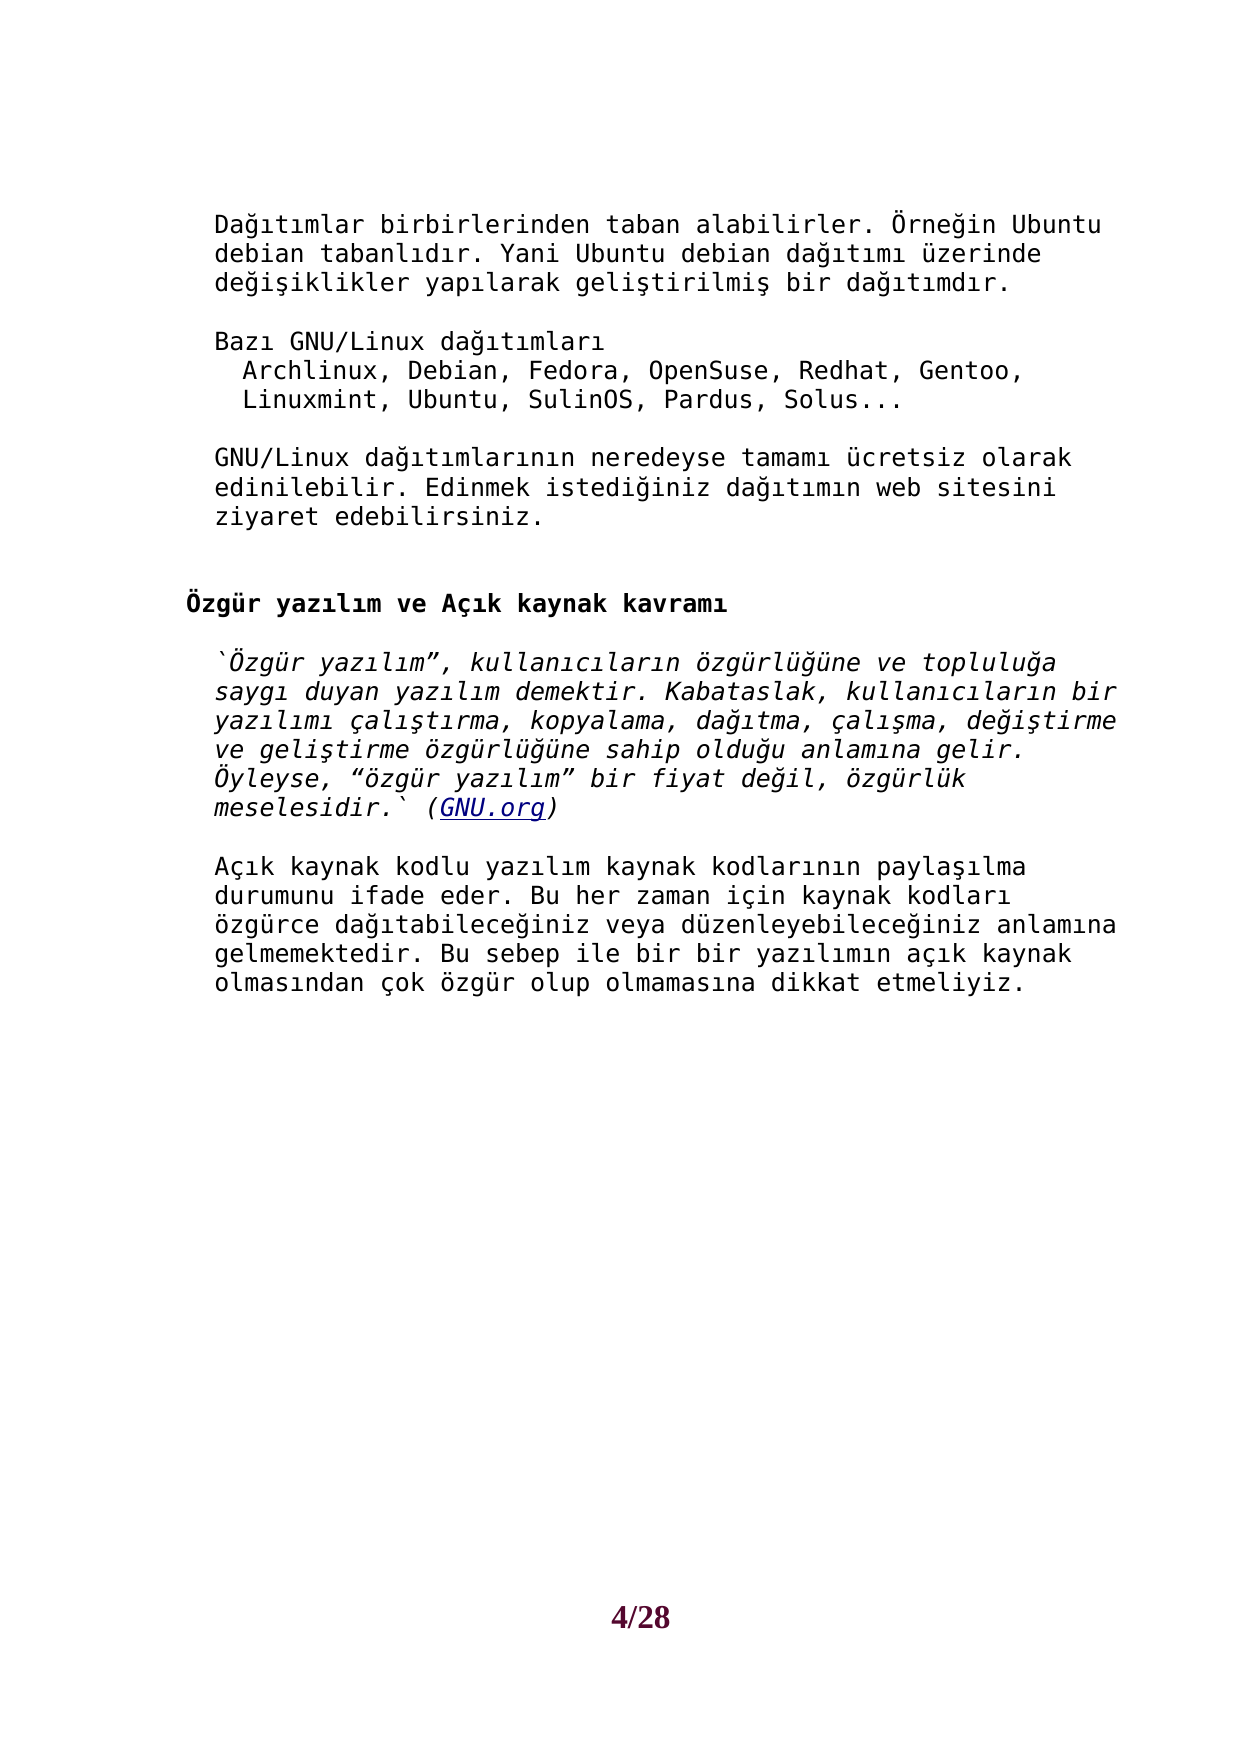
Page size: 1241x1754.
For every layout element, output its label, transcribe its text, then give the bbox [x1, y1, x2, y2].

text Archlinux, Debian, Fedora, OpenSuse, Redhat, Gentoo, Linuxmint, Ubuntu, SulinOS, Pardus, Solus... [242, 356, 1123, 414]
text Dağıtımlar birbirlerinden taban alabilirler. Örneğin Ubuntu debian tabanlıdır. Yani Ubuntu debian dağıtımı üzerinde değişiklikler yapılarak geliştirilmiş bir dağıtımdır. [214, 210, 1123, 298]
text Bazı GNU/Linux dağıtımları [214, 327, 1123, 356]
text Açık kaynak kodlu yazılım kaynak kodlarının paylaşılma durumunu ifade eder. Bu her zaman için kaynak kodları özgürce dağıtabileceğiniz veya düzenleyebileceğiniz anlamına gelmemektedir. Bu sebep ile bir bir yazılımın açık kaynak olmasından çok özgür olup olmamasına dikkat etmeliyiz. [214, 852, 1123, 998]
text GNU/Linux dağıtımlarının neredeyse tamamı ücretsiz olarak edinilebilir. Edinmek istediğiniz dağıtımın web sitesini ziyaret edebilirsiniz. [214, 444, 1123, 531]
text `Özgür yazılım”, kullanıcıların özgürlüğüne ve topluluğa saygı duyan yazılım demektir. Kabataslak, kullanıcıların bir yazılımı çalıştırma, kopyalama, dağıtma, çalışma, değiştirme ve geliştirme özgürlüğüne sahip olduğu anlamına gelir. Öyleyse, “özgür yazılım” bir fiyat değil, özgürlük meselesidir.` (GNU.org) [214, 648, 1123, 823]
text Özgür yazılım ve Açık kaynak kavramı [186, 589, 1123, 619]
